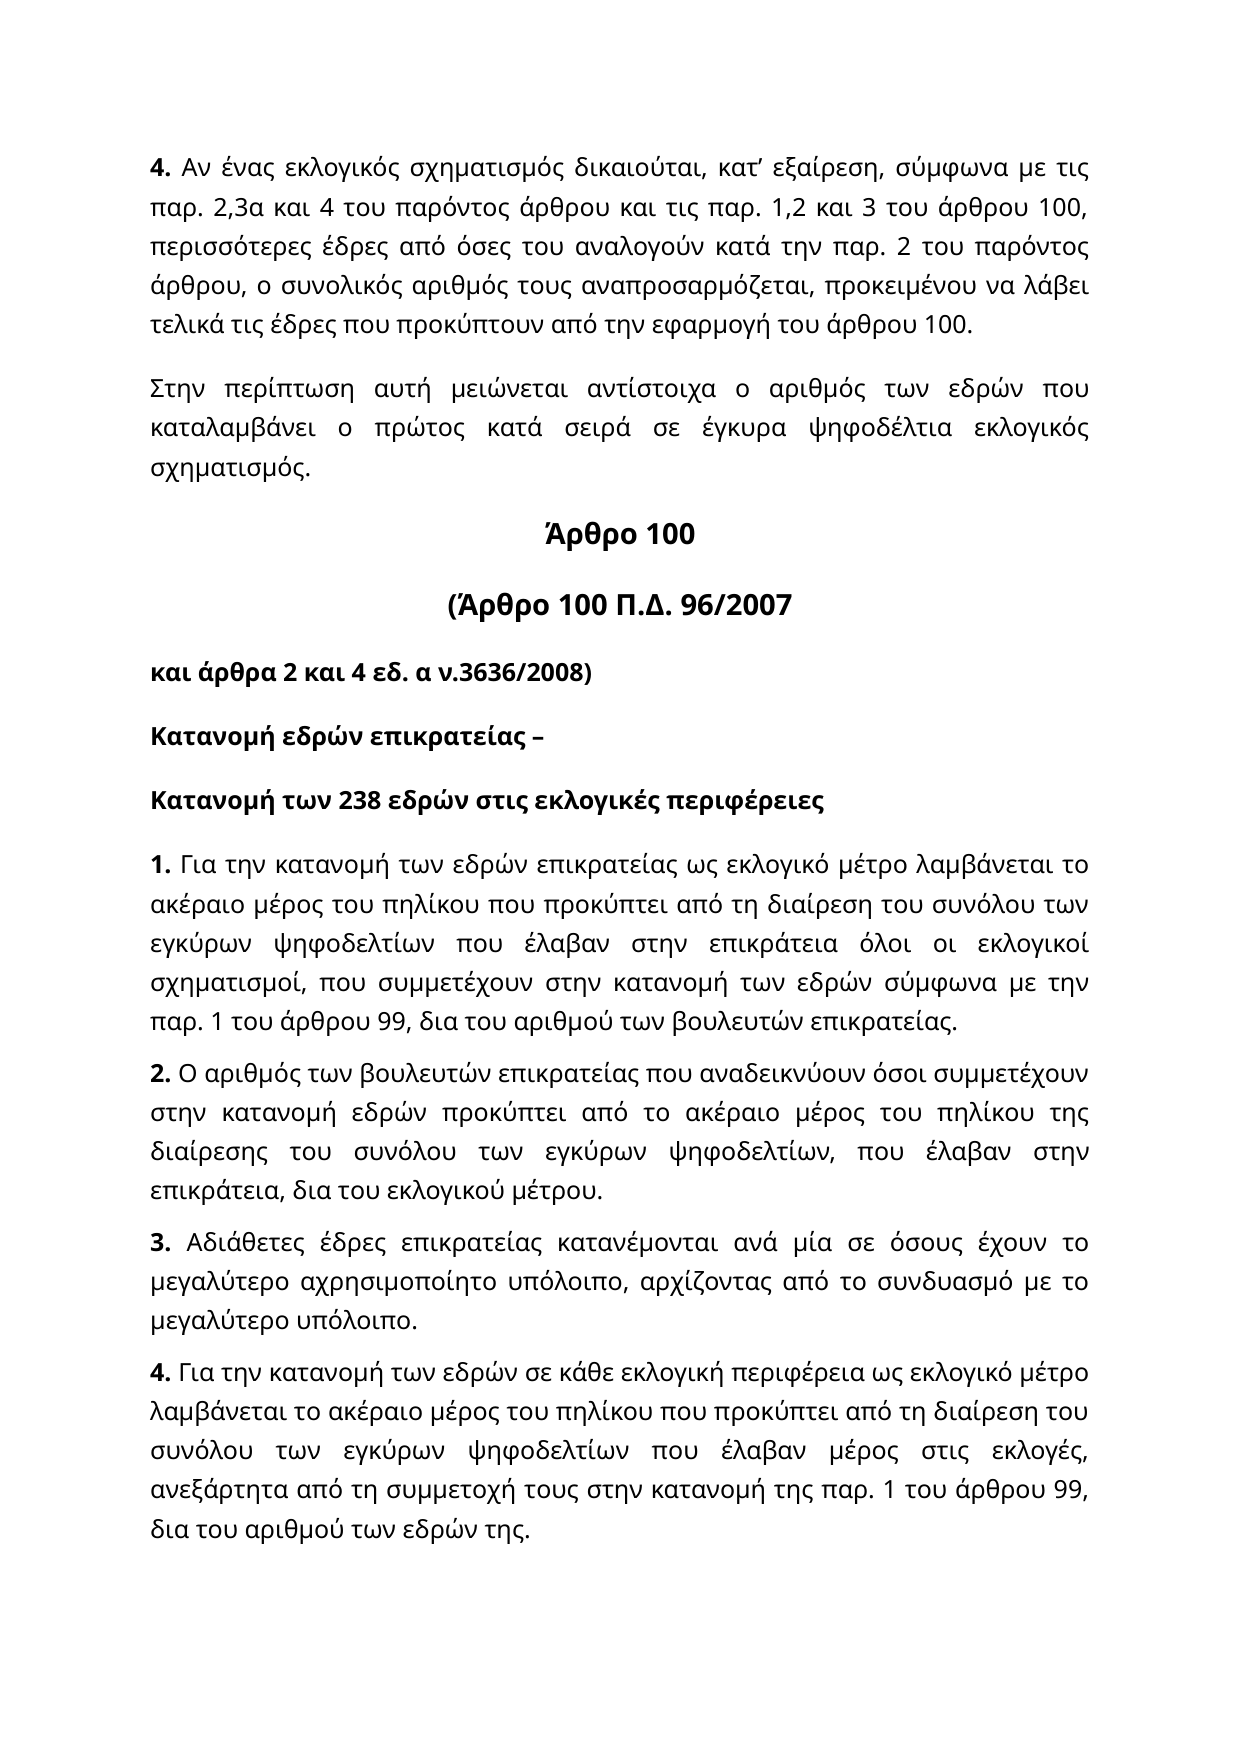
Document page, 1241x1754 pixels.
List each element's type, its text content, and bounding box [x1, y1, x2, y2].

text Στην περίπτωση αυτή μειώνεται αντίστοιχα ο αριθμός των εδρών που καταλαμβάνει ο πρώτος κατά σειρά σε έγκυρα ψηφοδέλτια εκλογικός σχηματισμός. [150, 371, 1090, 483]
text 1. Για την κατανομή των εδρών επικρατείας ως εκλογικό μέτρο λαμβάνεται το ακέραιο μέρος του πηλίκου που προκύπτει από τη διαίρεση του συνόλου των εγκύρων ψηφοδελτίων που έλαβαν στην επικράτεια όλοι οι εκλογικοί σχηματισμοί, που συμμετέχουν στην κατανομή των εδρών σύμφωνα με την παρ. 1 του άρθρου 99, δια του αριθμού των βουλευτών επικρατείας. [150, 847, 1090, 1038]
subtitle Άρθρο 100 [150, 513, 1090, 553]
subtitle (Άρθρο 100 Π.Δ. 96/2007 [150, 584, 1090, 624]
text 4. Αν ένας εκλογικός σχηματισμός δικαιούται, κατ’ εξαίρεση, σύμφωνα με τις παρ. 2,3α και 4 του παρόντος άρθρου και τις παρ. 1,2 και 3 του άρθρου 100, περισσότερες έδρες από όσες του αναλογούν κατά την παρ. 2 του παρόντος άρθρου, ο συνολικός αριθμός τους αναπροσαρμόζεται, προκειμένου να λάβει τελικά τις έδρες που προκύπτουν από την εφαρμογή του άρθρου 100. [150, 150, 1090, 341]
text Κατανομή εδρών επικρατείας – [150, 719, 1090, 753]
text 4. Για την κατανομή των εδρών σε κάθε εκλογική περιφέρεια ως εκλογικό μέτρο λαμβάνεται το ακέραιο μέρος του πηλίκου που προκύπτει από τη διαίρεση του συνόλου των εγκύρων ψηφοδελτίων που έλαβαν μέρος στις εκλογές, ανεξάρτητα από τη συμμετοχή τους στην κατανομή της παρ. 1 του άρθρου 99, δια του αριθμού των εδρών της. [150, 1354, 1090, 1545]
text και άρθρα 2 και 4 εδ. α ν.3636/2008) [150, 654, 1090, 689]
text 2. Ο αριθμός των βουλευτών επικρατείας που αναδεικνύουν όσοι συμμετέχουν στην κατανομή εδρών προκύπτει από το ακέραιο μέρος του πηλίκου της διαίρεσης του συνόλου των εγκύρων ψηφοδελτίων, που έλαβαν στην επικράτεια, δια του εκλογικού μέτρου. [150, 1055, 1090, 1207]
text Κατανομή των 238 εδρών στις εκλογικές περιφέρειες [150, 783, 1090, 817]
text 3. Αδιάθετες έδρες επικρατείας κατανέμονται ανά μία σε όσους έχουν το μεγαλύτερο αχρησιμοποίητο υπόλοιπο, αρχίζοντας από το συνδυασμό με το μεγαλύτερο υπόλοιπο. [150, 1224, 1090, 1337]
